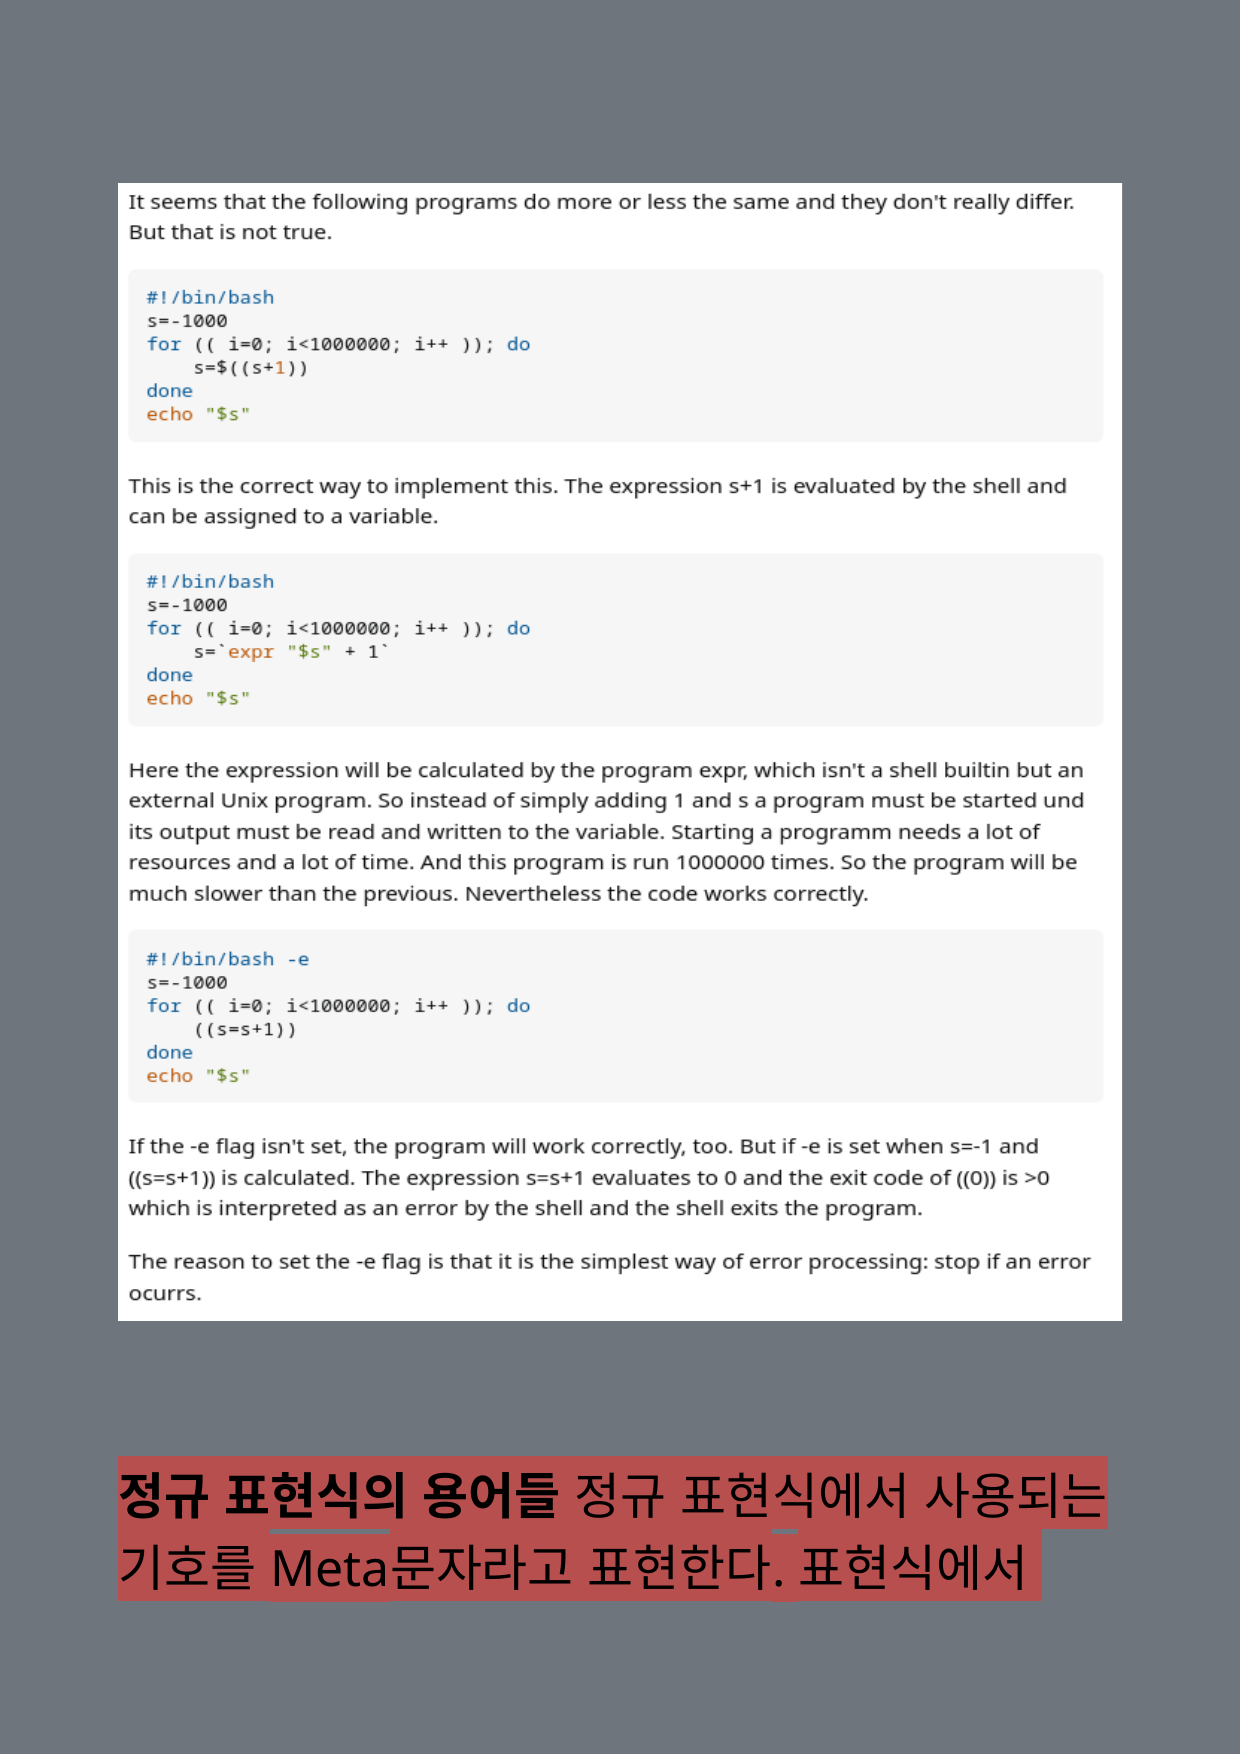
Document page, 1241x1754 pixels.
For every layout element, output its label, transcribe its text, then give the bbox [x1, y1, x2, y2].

picture [118, 183, 1123, 1321]
text 정규 표현식의 용어들 정규 표현식에서 사용되는 기호를 Meta문자라고 표현한다. 표현식에서 [118, 1456, 1122, 1602]
